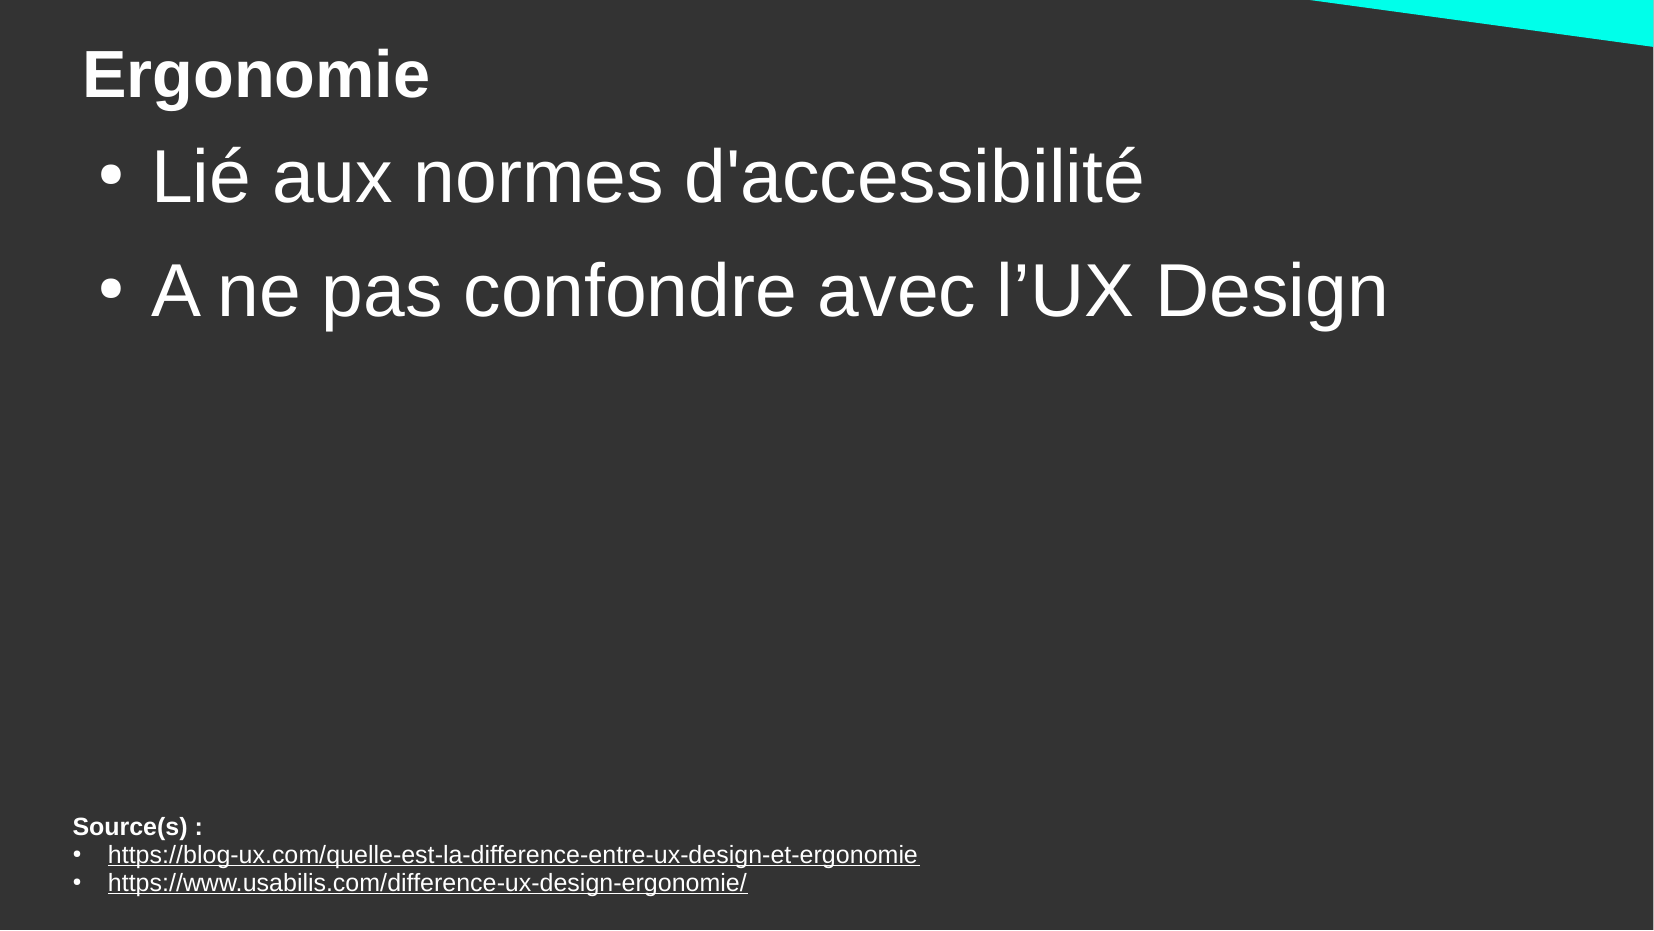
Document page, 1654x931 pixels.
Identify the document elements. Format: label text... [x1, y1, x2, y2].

list Lié aux normes d'accessibilité A ne pas confondre avec l’UX Design [80, 134, 1620, 803]
text_box [1309, 0, 1654, 47]
text_box Source(s) : https://blog-ux.com/quelle-est-la-difference-entre-ux-design-et-ergonomie https://www.usabilis.com/difference-ux-design-ergonomie/ [57, 805, 1543, 905]
title Ergonomie [82, 37, 1571, 114]
